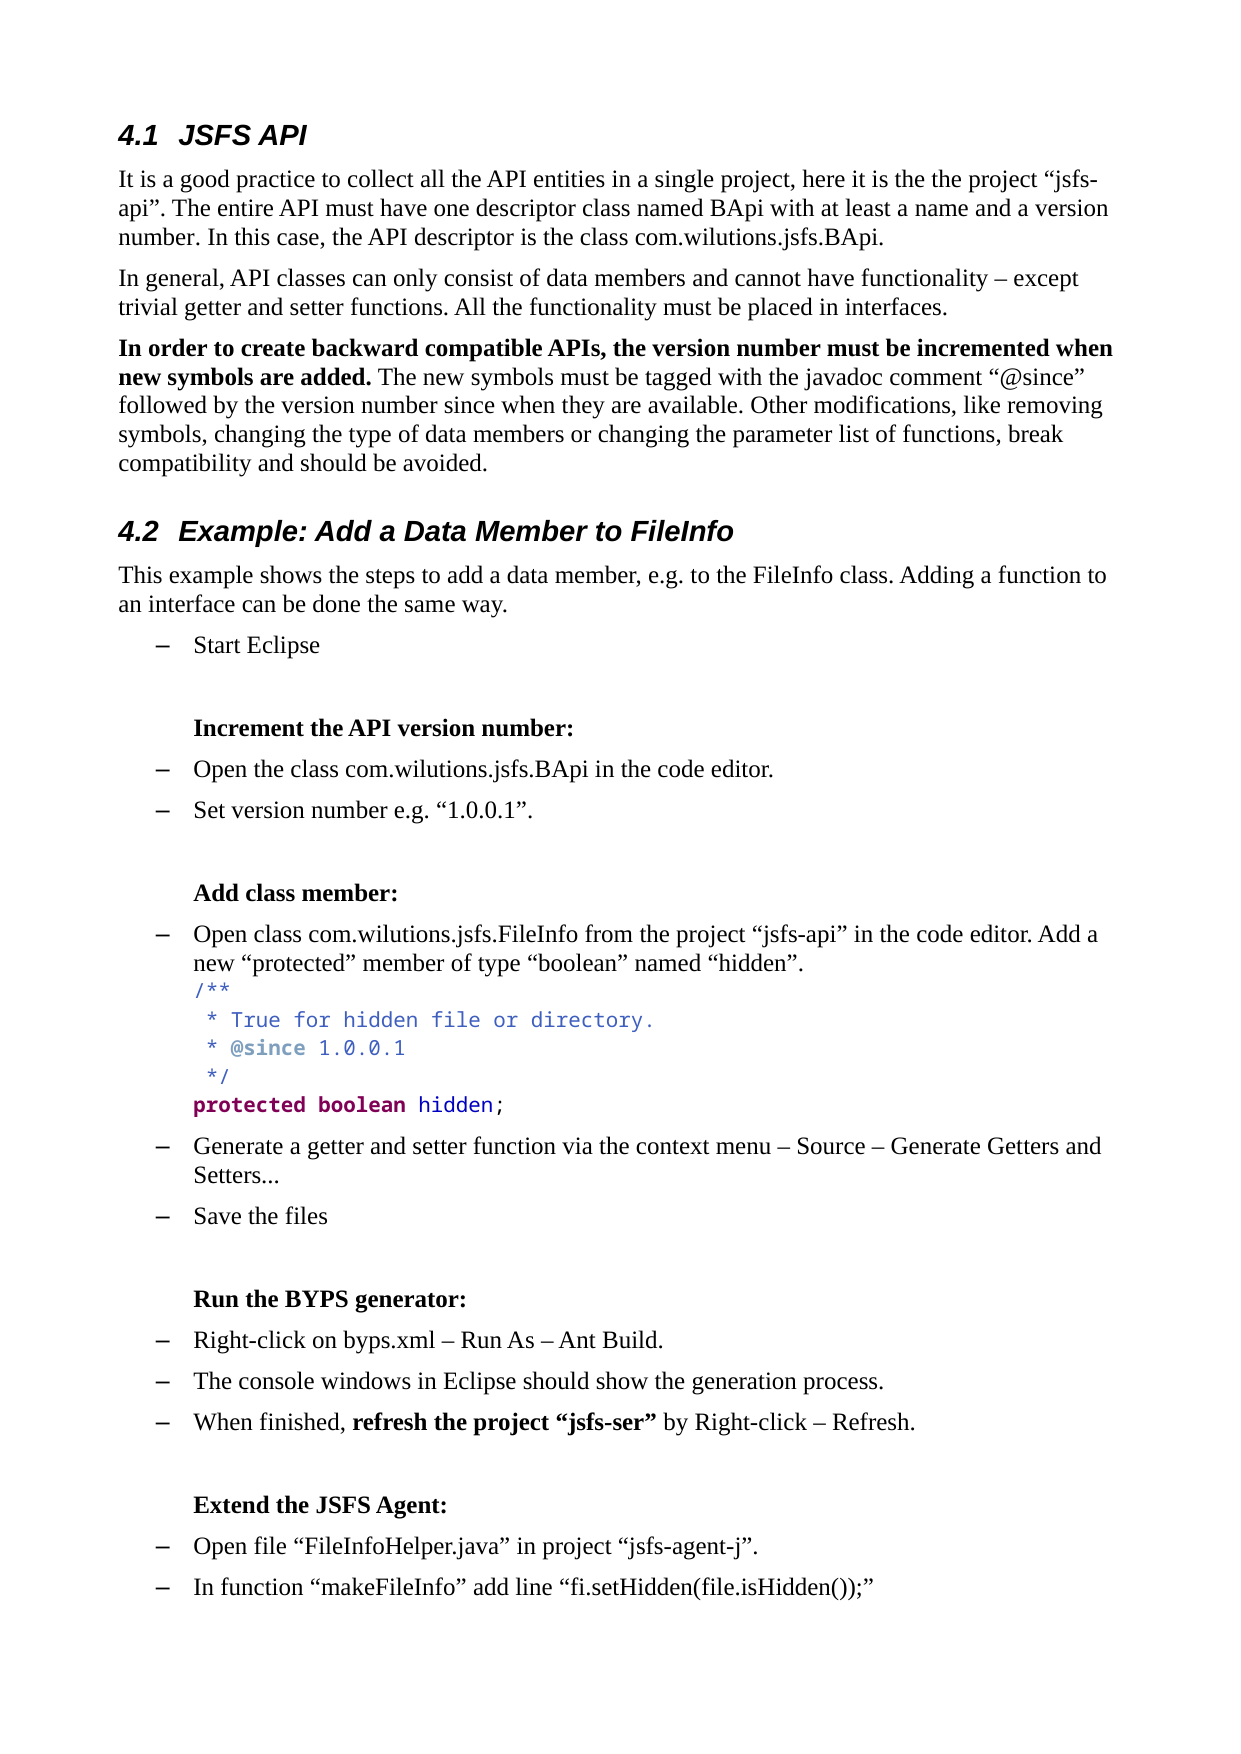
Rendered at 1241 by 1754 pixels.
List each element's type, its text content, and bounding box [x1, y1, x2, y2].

text This example shows the steps to add a data member, e.g. to the FileInfo class. Adding a function to an interface can be done the same way. [118, 560, 1122, 618]
list Open class com.wilutions.jsfs.FileInfo from the project “jsfs-api” in the code editor. Add a new “protected” member of type “boolean” named “hidden”. /** * True for hidden file or directory. * @since 1.0.0.1 */ protected boolean hidden; [156, 919, 1122, 1119]
subtitle Example: Add a Data Member to FileInfo [118, 514, 1122, 548]
text In order to create backward compatible APIs, the version number must be incremented when new symbols are added. The new symbols must be tagged with the javadoc comment “@since” followed by the version number since when they are available. Other modifications, like removing symbols, changing the type of data members or changing the parameter list of functions, break compatibility and should be avoided. [118, 333, 1122, 477]
list In function “makeFileInfo” add line “fi.setHidden(file.isHidden());” [156, 1572, 1122, 1601]
list Increment the API version number: [156, 713, 1122, 741]
list Run the BYPS generator: [156, 1284, 1122, 1312]
list Right-click on byps.xml – Run As – Ant Build. [156, 1325, 1122, 1354]
list Open the class com.wilutions.jsfs.BApi in the code editor. [156, 754, 1122, 783]
list Add class member: [156, 878, 1122, 906]
list Open file “FileInfoHelper.java” in project “jsfs-agent-j”. [156, 1531, 1122, 1560]
text In general, API classes can only consist of data members and cannot have functionality – except trivial getter and setter functions. All the functionality must be placed in interfaces. [118, 263, 1122, 320]
list Start Eclipse [156, 630, 1122, 659]
subtitle JSFS API [118, 118, 1122, 152]
list The console windows in Eclipse should show the generation process. [156, 1366, 1122, 1395]
list Extend the JSFS Agent: [156, 1490, 1122, 1519]
list Save the files [156, 1201, 1122, 1230]
text It is a good practice to collect all the API entities in a single project, here it is the the project “jsfs-api”. The entire API must have one descriptor class named BApi with at least a name and a version number. In this case, the API descriptor is the class com.wilutions.jsfs.BApi. [118, 164, 1122, 250]
list Set version number e.g. “1.0.0.1”. [156, 795, 1122, 824]
list Generate a getter and setter function via the context menu – Source – Generate Getters and Setters... [156, 1131, 1122, 1189]
list When finished, refresh the project “jsfs-ser” by Right-click – Refresh. [156, 1407, 1122, 1436]
